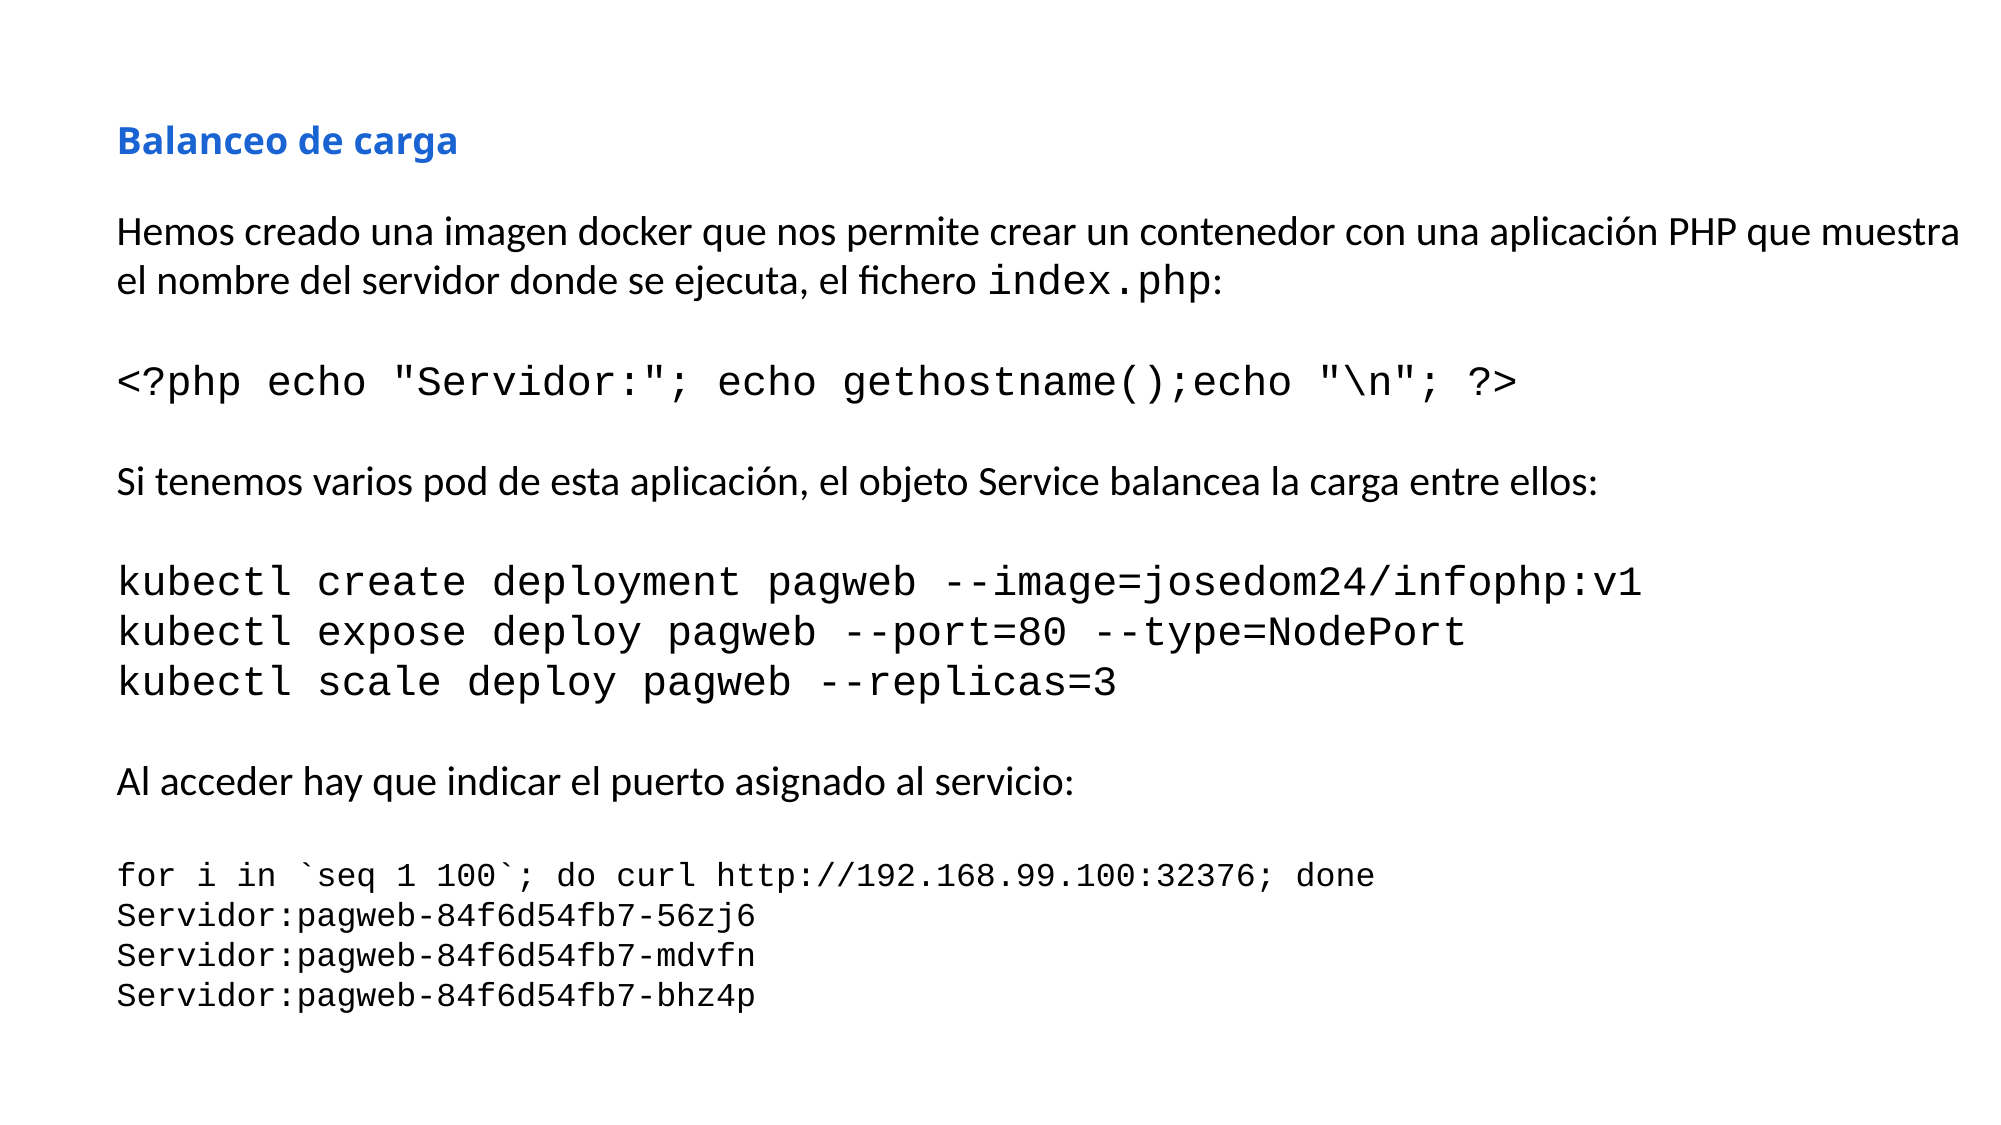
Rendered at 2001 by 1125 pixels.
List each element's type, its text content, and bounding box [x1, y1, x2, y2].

text_box Balanceo de carga [101, 110, 615, 170]
text_box Hemos creado una imagen docker que nos permite crear un contenedor con una aplicación PHP que muestra el nombre del servidor donde se ejecuta, el fichero index.php: <?php echo "Servidor:"; echo gethostname();echo "\n"; ?> Si tenemos varios pod de esta aplicación, el objeto Service balancea la carga entre ellos: kubectl create deployment pagweb --image=josedom24/infophp:v1 kubectl expose deploy pagweb --port=80 --type=NodePort kubectl scale deploy pagweb --replicas=3 Al acceder hay que indicar el puerto asignado al servicio: for i in `seq 1 100`; do curl http://192.168.99.100:32376; done Servidor:pagweb-84f6d54fb7-56zj6 Servidor:pagweb-84f6d54fb7-mdvfn Servidor:pagweb-84f6d54fb7-bhz4p [101, 195, 1977, 408]
